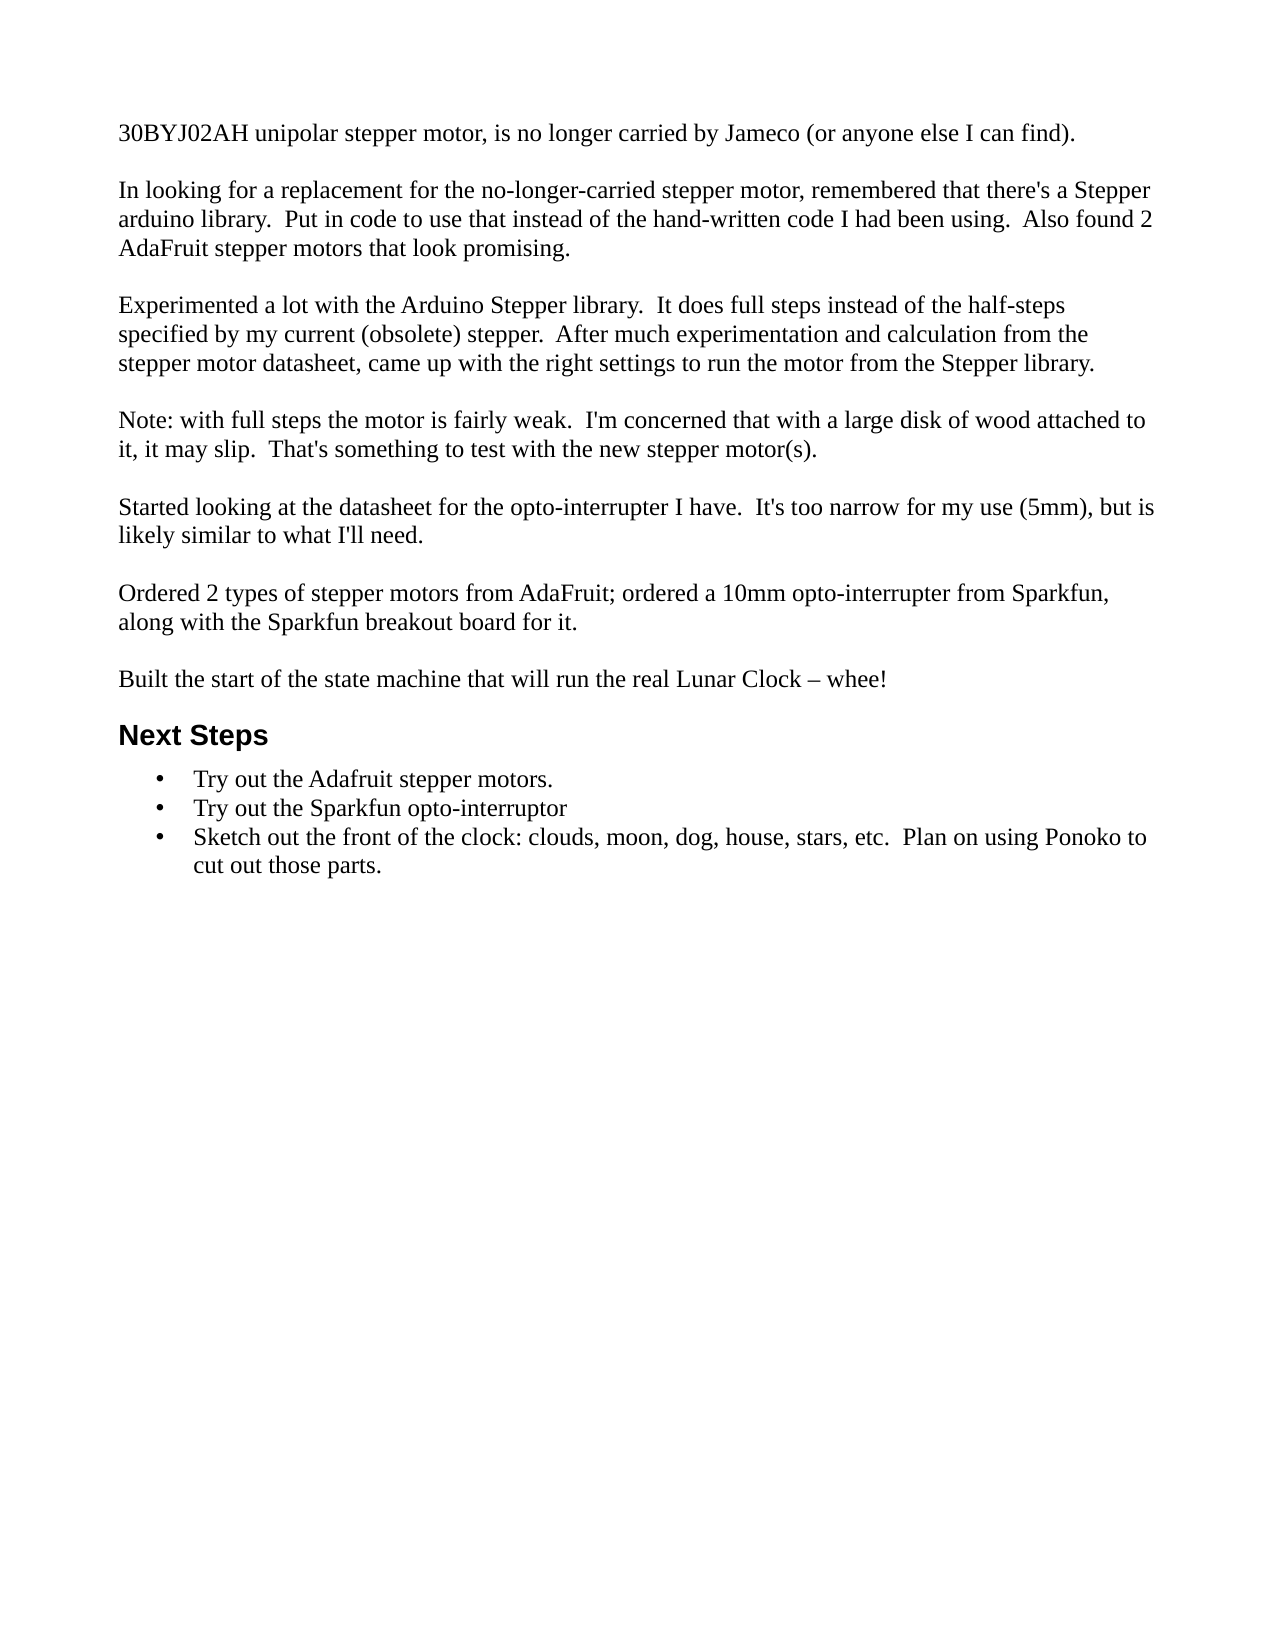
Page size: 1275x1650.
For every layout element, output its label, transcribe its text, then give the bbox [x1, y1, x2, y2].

text Note: with full steps the motor is fairly weak. I'm concerned that with a large disk of wood attached to it, it may slip. That's something to test with the new stepper motor(s). [118, 406, 1157, 463]
text Experimented a lot with the Arduino Stepper library. It does full steps instead of the half-steps specified by my current (obsolete) stepper. After much experimentation and calculation from the stepper motor datasheet, came up with the right settings to run the motor from the Stepper library. [118, 291, 1157, 377]
list Try out the Adafruit stepper motors. [156, 764, 1157, 793]
list Try out the Sparkfun opto-interruptor [156, 793, 1157, 822]
text In looking for a replacement for the no-longer-carried stepper motor, remembered that there's a Stepper arduino library. Put in code to use that instead of the hand-written code I had been using. Also found 2 AdaFruit stepper motors that look promising. [118, 176, 1157, 262]
text Started looking at the datasheet for the opto-interrupter I have. It's too narrow for my use (5mm), but is likely similar to what I'll need. [118, 492, 1157, 549]
subtitle Next Steps [118, 718, 1157, 752]
text Ordered 2 types of stepper motors from AdaFruit; ordered a 10mm opto-interrupter from Sparkfun, along with the Sparkfun breakout board for it. [118, 578, 1157, 636]
list Sketch out the front of the clock: clouds, moon, dog, house, stars, etc. Plan on using Ponoko to cut out those parts. [156, 822, 1157, 879]
text 30BYJ02AH unipolar stepper motor, is no longer carried by Jameco (or anyone else I can find). [118, 118, 1157, 147]
text Built the start of the state machine that will run the real Lunar Clock – whee! [118, 664, 1157, 693]
